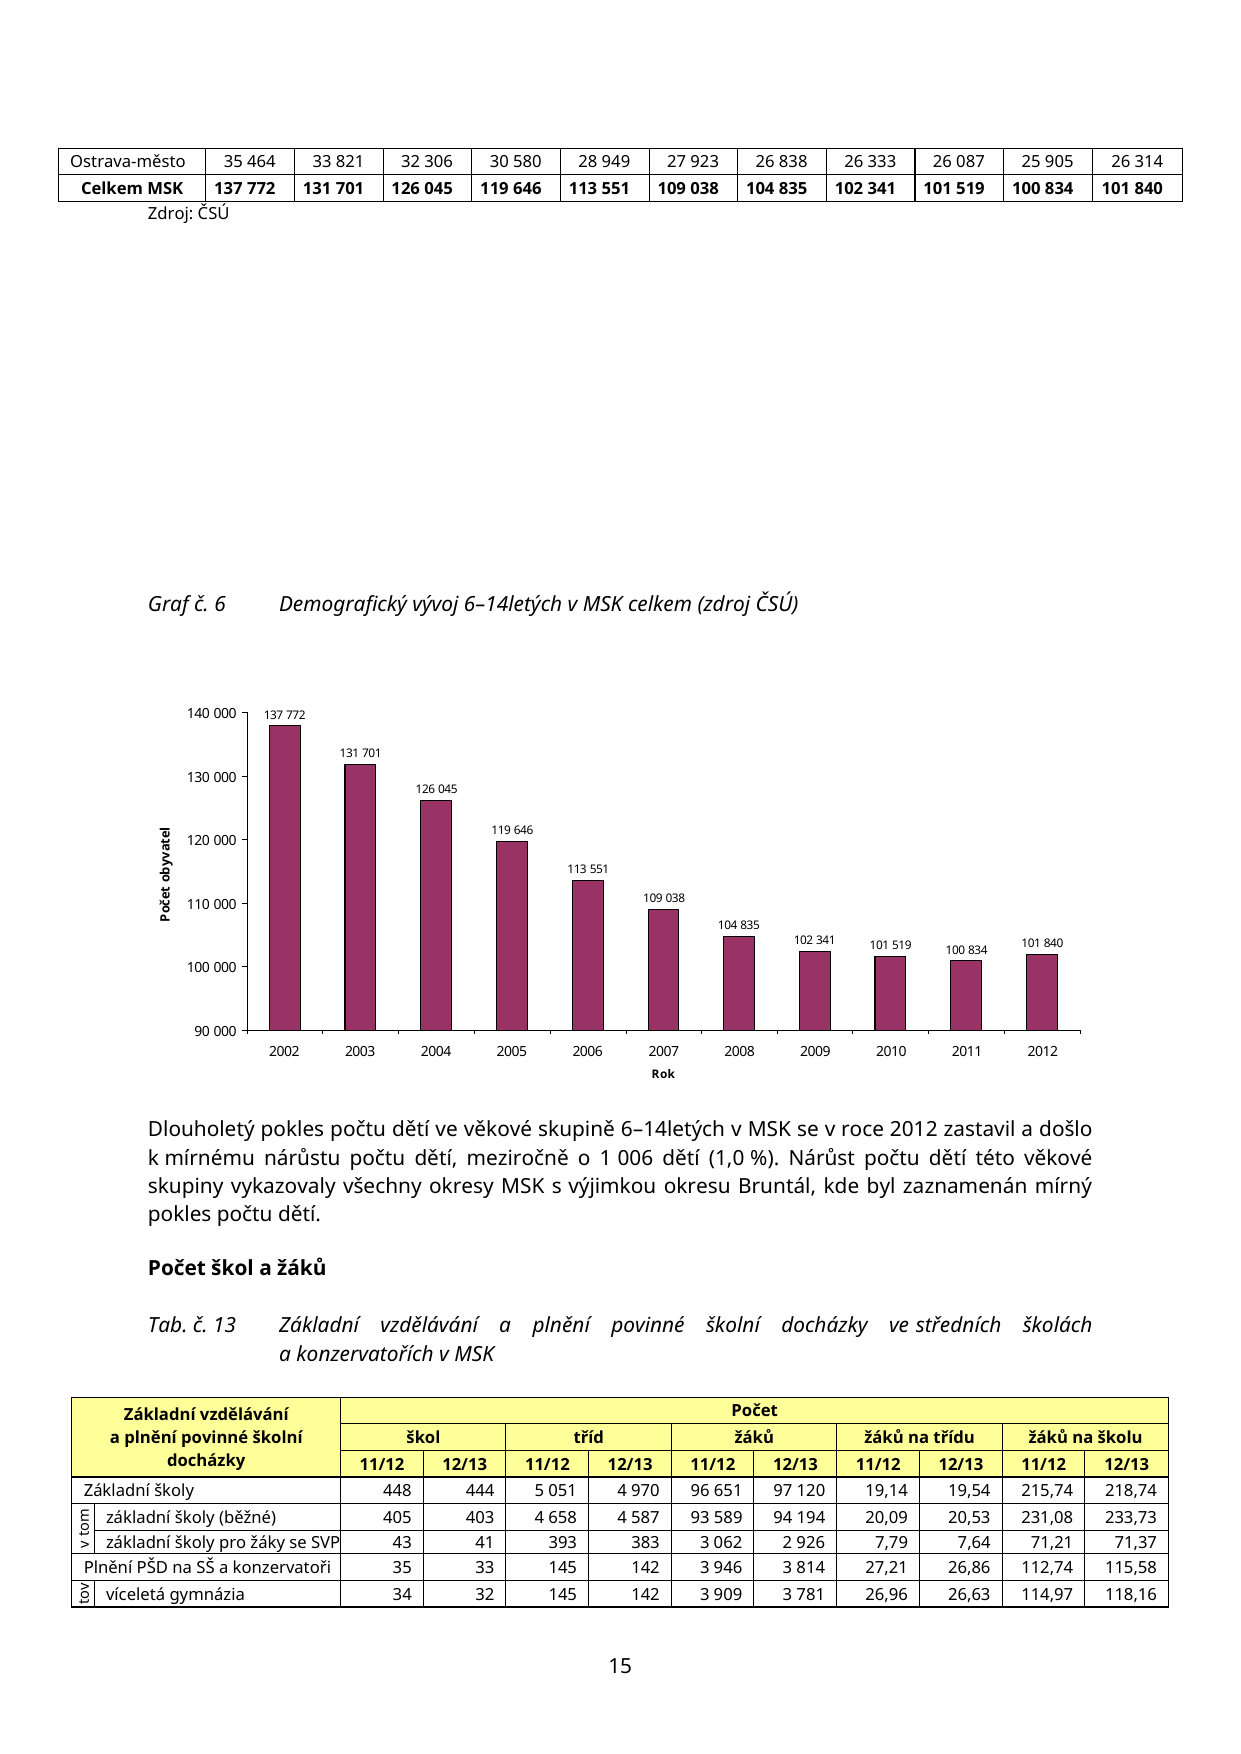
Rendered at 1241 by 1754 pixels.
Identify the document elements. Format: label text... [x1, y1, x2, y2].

table_cell žáků na třídu [837, 1424, 1002, 1450]
table_cell 142 [589, 1554, 671, 1580]
table_cell 32 306 [384, 149, 471, 174]
table_cell 118,16 [1085, 1581, 1168, 1606]
table_cell 12/13 [754, 1451, 836, 1476]
table_cell 27,21 [837, 1554, 919, 1580]
table_cell 3 781 [754, 1581, 836, 1606]
table_cell 114,97 [1003, 1581, 1084, 1606]
table_cell 145 [506, 1581, 588, 1606]
table_cell 393 [506, 1531, 588, 1553]
table_header Základní vzdělávání a plnění povinné školní docházky [72, 1398, 340, 1476]
table_cell 102 341 [827, 175, 914, 201]
table_cell 19,14 [837, 1478, 919, 1503]
table_cell 7,64 [920, 1531, 1002, 1553]
table_cell 126 045 [384, 175, 471, 201]
table_cell Plnění PŠD na SŠ a konzervatoři [72, 1554, 340, 1580]
table_cell 12/13 [920, 1451, 1002, 1476]
table_cell 112,74 [1003, 1554, 1084, 1580]
table_cell 11/12 [506, 1451, 588, 1476]
table_cell 12/13 [1085, 1451, 1168, 1476]
table_cell 405 [341, 1504, 423, 1529]
table_cell 4 658 [506, 1504, 588, 1529]
table_cell 33 [424, 1554, 505, 1580]
table_cell 35 [341, 1554, 423, 1580]
table_cell 20,53 [920, 1504, 1002, 1529]
table_cell 26,63 [920, 1581, 1002, 1606]
table_cell 30 580 [472, 149, 560, 174]
table_cell 2 926 [754, 1531, 836, 1553]
table_cell 12/13 [424, 1451, 505, 1476]
table_cell 233,73 [1085, 1504, 1168, 1529]
table_cell 7,79 [837, 1531, 919, 1553]
table_cell 11/12 [1003, 1451, 1084, 1476]
table_cell 93 589 [672, 1504, 753, 1529]
table_cell 26 087 [916, 149, 1003, 174]
table_cell 383 [589, 1531, 671, 1553]
table_cell 26 838 [738, 149, 826, 174]
table_cell víceletá gymnázia [95, 1581, 340, 1606]
table_cell 32 [424, 1581, 505, 1606]
table_cell 28 949 [561, 149, 649, 174]
table_cell 403 [424, 1504, 505, 1529]
table_cell 11/12 [837, 1451, 919, 1476]
table_cell 448 [341, 1478, 423, 1503]
table_cell 94 194 [754, 1504, 836, 1529]
table_cell 4 970 [589, 1478, 671, 1503]
table_cell 25 905 [1004, 149, 1092, 174]
table_cell 43 [341, 1531, 423, 1553]
table_cell 101 519 [916, 175, 1003, 201]
table_cell žáků [672, 1424, 836, 1450]
table_cell 131 701 [295, 175, 383, 201]
table_cell 41 [424, 1531, 505, 1553]
table_cell Celkem MSK [59, 175, 205, 201]
table_cell 20,09 [837, 1504, 919, 1529]
table_cell 26 333 [827, 149, 914, 174]
table_cell 5 051 [506, 1478, 588, 1503]
table_cell 218,74 [1085, 1478, 1168, 1503]
table_cell 12/13 [589, 1451, 671, 1476]
table_cell 27 923 [650, 149, 737, 174]
text Zdroj: ČSÚ [148, 202, 1092, 224]
table_cell Základní školy [72, 1478, 340, 1503]
table_cell 142 [589, 1581, 671, 1606]
table_cell 115,58 [1085, 1554, 1168, 1580]
table_cell 71,21 [1003, 1531, 1084, 1553]
table_cell 109 038 [650, 175, 737, 201]
table_cell základní školy pro žáky se SVP [95, 1531, 340, 1553]
table_cell v tom [72, 1504, 94, 1553]
table_header Počet [341, 1398, 1168, 1423]
table_cell 215,74 [1003, 1478, 1084, 1503]
table_cell v to [72, 1581, 94, 1606]
table_cell 231,08 [1003, 1504, 1084, 1529]
table_cell Ostrava-město [59, 149, 205, 174]
table_cell 33 821 [295, 149, 383, 174]
list Základní vzdělávání a plnění povinné školní docházky ve středních školách a konzervatořích v MSK [148, 1311, 1092, 1367]
table_cell 101 840 [1093, 175, 1182, 201]
table_cell 96 651 [672, 1478, 753, 1503]
table_cell 97 120 [754, 1478, 836, 1503]
table_cell 113 551 [561, 175, 649, 201]
table_cell 26 314 [1093, 149, 1182, 174]
table_cell 26,86 [920, 1554, 1002, 1580]
table_cell 3 909 [672, 1581, 753, 1606]
table_cell 3 946 [672, 1554, 753, 1580]
table_cell 137 772 [206, 175, 294, 201]
table_cell 145 [506, 1554, 588, 1580]
table_cell škol [341, 1424, 505, 1450]
table_cell 19,54 [920, 1478, 1002, 1503]
table_cell 26,96 [837, 1581, 919, 1606]
table_cell 3 062 [672, 1531, 753, 1553]
table_cell 11/12 [341, 1451, 423, 1476]
table_cell žáků na školu [1003, 1424, 1168, 1450]
table_cell 11/12 [672, 1451, 753, 1476]
text Dlouholetý pokles počtu dětí ve věkové skupině 6–14letých v MSK se v roce 2012 zastavil a došlo k mírnému nárůstu počtu dětí, meziročně o 1 006 dětí (1,0 %). Nárůst počtu dětí této věkové skupiny vykazovaly všechny okresy MSK s výjimkou okresu Bruntál, kde byl zaznamenán mírný pokles počtu dětí. [148, 688, 1092, 1228]
table_cell 3 814 [754, 1554, 836, 1580]
table_cell 444 [424, 1478, 505, 1503]
table_cell 71,37 [1085, 1531, 1168, 1553]
table_cell tříd [506, 1424, 671, 1450]
table_cell 35 464 [206, 149, 294, 174]
list Demografický vývoj 6–14letých v MSK celkem (zdroj ČSÚ) [148, 589, 1092, 618]
table_cell základní školy (běžné) [95, 1504, 340, 1529]
table_cell 4 587 [589, 1504, 671, 1529]
text Počet škol a žáků [148, 1253, 1092, 1281]
table_cell 119 646 [472, 175, 560, 201]
table_cell 104 835 [738, 175, 826, 201]
table_cell 100 834 [1004, 175, 1092, 201]
table_cell 34 [341, 1581, 423, 1606]
